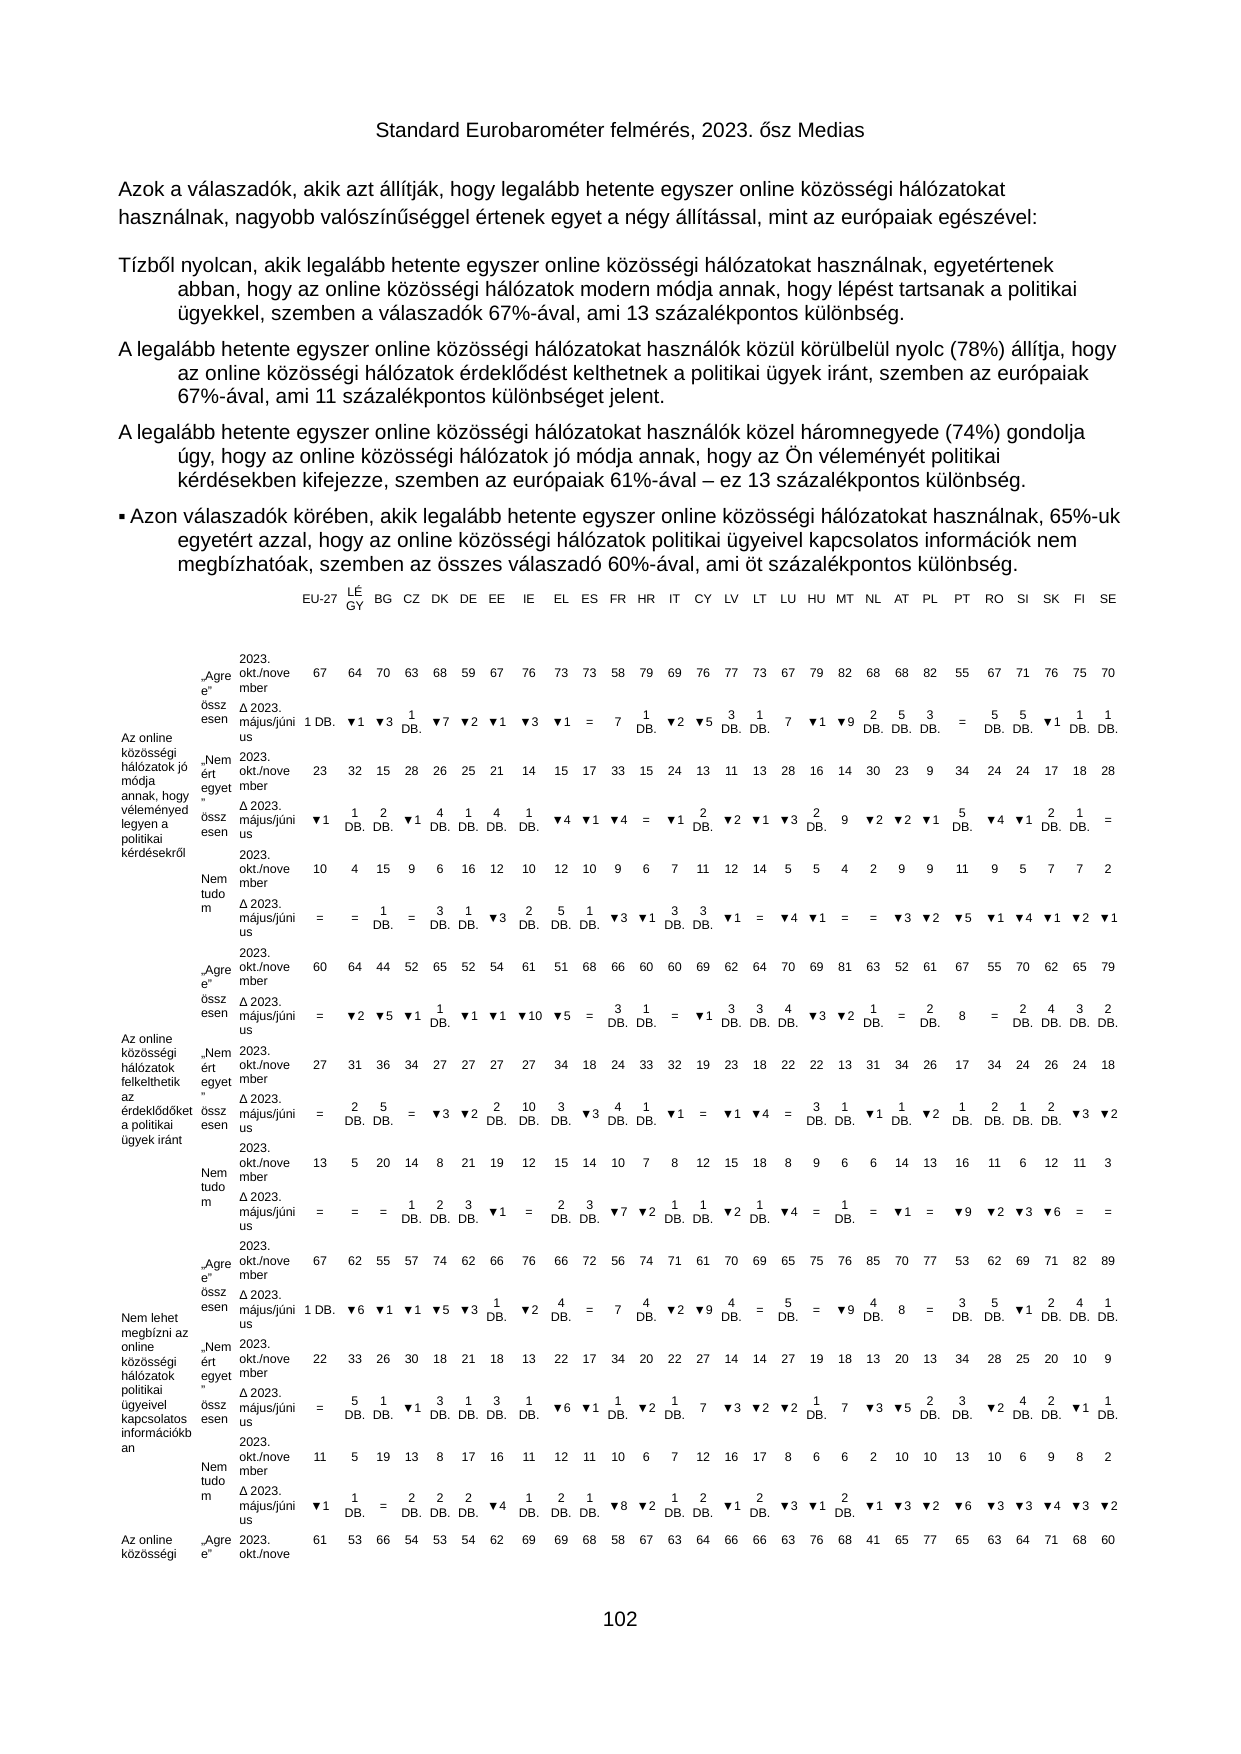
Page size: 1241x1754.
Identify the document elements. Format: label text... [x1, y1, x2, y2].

table_cell ▼1 [397, 991, 426, 1040]
table_cell 2 DB. [1037, 1285, 1065, 1334]
table_cell 15 [369, 747, 397, 796]
table_cell 24 [1009, 1040, 1037, 1089]
table_cell 3 DB. [1065, 991, 1094, 1040]
table_cell 2 DB. [859, 698, 887, 747]
table_cell = [575, 1285, 604, 1334]
table_header FR [604, 582, 632, 616]
table_cell 34 [944, 1334, 980, 1383]
table_cell 6 [831, 1432, 859, 1481]
table_cell 10 [916, 1432, 944, 1481]
table_cell 69 [660, 649, 689, 698]
table_cell ▼3 [483, 894, 511, 942]
table_header AT [888, 582, 916, 616]
table_cell = [802, 1285, 831, 1334]
table_cell 12 [547, 845, 575, 893]
table_cell = [802, 1187, 831, 1236]
table_cell 5 DB. [944, 796, 980, 844]
table_cell ▼3 [802, 991, 831, 1040]
table_cell 26 [426, 747, 454, 796]
table_cell = [689, 1089, 717, 1138]
table_cell 24 [1009, 747, 1037, 796]
table_cell 11 [980, 1138, 1008, 1187]
table_cell 1 DB. [944, 1089, 980, 1138]
table_cell 16 [483, 1432, 511, 1481]
table_cell 10 [1065, 1334, 1094, 1383]
table_cell = [299, 894, 341, 942]
table_cell [1094, 616, 1122, 649]
table_cell Δ 2023. május/június [236, 1187, 299, 1236]
table_cell 53 [341, 1530, 369, 1564]
table_cell 69 [745, 1236, 774, 1285]
table_cell 23 [888, 747, 916, 796]
table_cell 33 [604, 747, 632, 796]
table_cell 1 DB. [426, 991, 454, 1040]
table_cell 60 [660, 943, 689, 991]
table_cell 22 [774, 1040, 802, 1089]
table_cell = [632, 796, 660, 844]
table_cell = [916, 1187, 944, 1236]
table_cell 77 [717, 649, 745, 698]
table_cell ▼1 [888, 1187, 916, 1236]
table_header LÉGY [341, 582, 369, 616]
table_cell = [980, 991, 1008, 1040]
table_cell 31 [341, 1040, 369, 1089]
table_cell 1 DB. [660, 1383, 689, 1432]
table_cell 1 DB. [369, 894, 397, 942]
table_cell ▼2 [454, 698, 482, 747]
table_cell 2023. okt./november [236, 1138, 299, 1187]
table_cell ▼1 [689, 991, 717, 1040]
table_cell ▼1 [717, 894, 745, 942]
table_cell [198, 616, 236, 649]
table_cell 2023. okt./november [236, 1432, 299, 1481]
table_cell 64 [341, 649, 369, 698]
table_cell 75 [802, 1236, 831, 1285]
table_cell 1 DB. [888, 1089, 916, 1138]
table_cell „Nem ért egyet” összesen [198, 1040, 236, 1138]
table_cell 68 [575, 943, 604, 991]
table_cell = [341, 1187, 369, 1236]
table_cell 8 [660, 1138, 689, 1187]
table_cell [745, 616, 774, 649]
table_cell 12 [547, 1432, 575, 1481]
table_cell ▼1 [397, 1383, 426, 1432]
table_cell Δ 2023. május/június [236, 1383, 299, 1432]
table_cell Δ 2023. május/június [236, 1285, 299, 1334]
table_cell 1 DB. [660, 1187, 689, 1236]
table_cell 13 [916, 1334, 944, 1383]
table_cell 5 [341, 1138, 369, 1187]
table_cell ▼6 [547, 1383, 575, 1432]
text A legalább hetente egyszer online közösségi hálózatokat használók közül körülbelül nyolc (78%) állítja, hogy az online közösségi hálózatok érdeklődést kelthetnek a politikai ügyek iránt, szemben az európaiak 67%-ával, ami 11 százalékpontos különbséget jelent. [118, 336, 1122, 408]
table_cell ▼2 [632, 1187, 660, 1236]
table_cell 2023. okt./november [236, 1040, 299, 1089]
table_cell 34 [397, 1040, 426, 1089]
table_header EE [483, 582, 511, 616]
table_cell ▼1 [745, 796, 774, 844]
table_cell ▼6 [944, 1481, 980, 1530]
table_cell 3 DB. [575, 1187, 604, 1236]
table_cell 54 [397, 1530, 426, 1564]
table_cell 1 DB. [859, 991, 887, 1040]
table_cell ▼9 [831, 698, 859, 747]
table_cell 9 [888, 845, 916, 893]
table_cell ▼5 [369, 991, 397, 1040]
table_cell 5 DB. [888, 698, 916, 747]
table_cell Az online közösségi [118, 1530, 198, 1564]
table_header IT [660, 582, 689, 616]
table_cell ▼3 [604, 894, 632, 942]
table_cell ▼5 [689, 698, 717, 747]
table_cell 18 [831, 1334, 859, 1383]
table_cell ▼1 [483, 698, 511, 747]
table_cell 7 [689, 1383, 717, 1432]
table_cell 1 DB. [1094, 1383, 1122, 1432]
table_cell ▼2 [1065, 894, 1094, 942]
table_cell 3 DB. [802, 1089, 831, 1138]
table_cell 14 [831, 747, 859, 796]
table_cell ▼1 [916, 796, 944, 844]
table_cell 15 [717, 1138, 745, 1187]
table_cell 5 DB. [774, 1285, 802, 1334]
table_cell 2 DB. [511, 894, 547, 942]
table_cell 44 [369, 943, 397, 991]
table_cell ▼3 [980, 1481, 1008, 1530]
table_cell 70 [1094, 649, 1122, 698]
table_cell 2 [859, 1432, 887, 1481]
table_cell 1 DB. [575, 1481, 604, 1530]
table_cell 67 [944, 943, 980, 991]
table_cell 82 [916, 649, 944, 698]
table_cell 81 [831, 943, 859, 991]
table_cell Δ 2023. május/június [236, 991, 299, 1040]
text A legalább hetente egyszer online közösségi hálózatokat használók közel háromnegyede (74%) gondolja úgy, hogy az online közösségi hálózatok jó módja annak, hogy az Ön véleményét politikai kérdésekben kifejezze, szemben az európaiak 61%-ával – ez 13 százalékpontos különbség. [118, 420, 1122, 492]
table_cell 79 [632, 649, 660, 698]
table_cell 14 [717, 1334, 745, 1383]
table_cell 3 DB. [717, 698, 745, 747]
table_header LV [717, 582, 745, 616]
table_cell 2 DB. [745, 1481, 774, 1530]
table_cell ▼2 [632, 1383, 660, 1432]
table_cell 9 [397, 845, 426, 893]
table_cell ▼1 [859, 1089, 887, 1138]
table_cell 36 [369, 1040, 397, 1089]
table_cell 4 DB. [774, 991, 802, 1040]
table_cell 15 [547, 1138, 575, 1187]
table_cell [426, 616, 454, 649]
table_cell 34 [980, 1040, 1008, 1089]
table_cell 9 [604, 845, 632, 893]
table_cell 68 [426, 649, 454, 698]
table_cell 6 [632, 845, 660, 893]
table_cell „Nem ért egyet” összesen [198, 1334, 236, 1432]
table_cell ▼3 [454, 1285, 482, 1334]
table_cell Δ 2023. május/június [236, 1089, 299, 1138]
table_cell 2023. okt./november [236, 845, 299, 893]
table_cell 5 DB. [369, 1089, 397, 1138]
table_cell 70 [774, 943, 802, 991]
table_cell 4 DB. [859, 1285, 887, 1334]
table_cell ▼2 [660, 698, 689, 747]
table_cell 5 DB. [341, 1383, 369, 1432]
table_cell ▼1 [632, 894, 660, 942]
table_cell 2023. okt./november [236, 1236, 299, 1285]
table_cell ▼2 [341, 991, 369, 1040]
table_cell Az online közösségi hálózatok felkelthetik az érdeklődőket a politikai ügyek iránt [118, 943, 198, 1236]
table_cell ▼9 [689, 1285, 717, 1334]
table_header ES [575, 582, 604, 616]
table_cell 2 DB. [689, 796, 717, 844]
table_cell ▼2 [745, 1383, 774, 1432]
table_cell 4 [341, 845, 369, 893]
table_cell 2 DB. [1037, 1383, 1065, 1432]
table_cell 89 [1094, 1236, 1122, 1285]
table_cell 67 [774, 649, 802, 698]
table_cell 66 [369, 1530, 397, 1564]
table_cell 2023. okt./november [236, 747, 299, 796]
table_cell 17 [454, 1432, 482, 1481]
table_cell „Agree” összesen [198, 649, 236, 747]
table_cell 10 [299, 845, 341, 893]
table_cell ▼1 [660, 796, 689, 844]
table_cell = [299, 1187, 341, 1236]
table_cell 65 [426, 943, 454, 991]
table_cell 34 [547, 1040, 575, 1089]
table_cell 13 [299, 1138, 341, 1187]
table_header IE [511, 582, 547, 616]
table_cell 64 [341, 943, 369, 991]
table_cell ▼2 [1094, 1481, 1122, 1530]
table_cell 64 [745, 943, 774, 991]
table_cell 1 DB. [299, 1285, 341, 1334]
table_cell 3 DB. [454, 1187, 482, 1236]
table_cell 2 DB. [980, 1089, 1008, 1138]
table_cell = [397, 1089, 426, 1138]
table_cell = [859, 1187, 887, 1236]
table_cell 68 [575, 1530, 604, 1564]
table_cell 3 DB. [426, 894, 454, 942]
table_cell 2 DB. [689, 1481, 717, 1530]
table_cell 30 [859, 747, 887, 796]
table_cell 2 DB. [426, 1481, 454, 1530]
table_header DE [454, 582, 482, 616]
table_header HR [632, 582, 660, 616]
table_cell 1 DB. [1065, 796, 1094, 844]
table_cell 1 DB. [454, 796, 482, 844]
table_cell [575, 616, 604, 649]
table_cell = [299, 1383, 341, 1432]
table_cell 20 [1037, 1334, 1065, 1383]
table_cell ▼2 [1094, 1089, 1122, 1138]
table_cell Nem tudom [198, 1138, 236, 1236]
table_cell 6 [802, 1432, 831, 1481]
table_cell 63 [980, 1530, 1008, 1564]
table_cell 1 DB. [483, 1285, 511, 1334]
table_cell ▼8 [604, 1481, 632, 1530]
table_header FI [1065, 582, 1094, 616]
table_cell ▼1 [1009, 796, 1037, 844]
table_cell 4 DB. [1065, 1285, 1094, 1334]
table_cell 1 DB. [397, 1187, 426, 1236]
table_cell 82 [1065, 1236, 1094, 1285]
table_cell 9 [980, 845, 1008, 893]
table_cell 51 [547, 943, 575, 991]
table_cell ▼4 [1009, 894, 1037, 942]
table_cell 6 [1009, 1138, 1037, 1187]
table_cell = [299, 991, 341, 1040]
table_cell [236, 616, 299, 649]
table_cell 8 [426, 1138, 454, 1187]
table_cell ▼2 [774, 1383, 802, 1432]
table_cell 77 [916, 1530, 944, 1564]
table_cell 34 [944, 747, 980, 796]
table_cell 12 [483, 845, 511, 893]
table_cell 7 [1065, 845, 1094, 893]
table_cell 1 DB. [689, 1187, 717, 1236]
table_cell 6 [831, 1138, 859, 1187]
table_cell 5 DB. [547, 894, 575, 942]
table_cell 1 DB. [745, 1187, 774, 1236]
table_cell 64 [1009, 1530, 1037, 1564]
table_cell 12 [1037, 1138, 1065, 1187]
table_cell 2 DB. [547, 1187, 575, 1236]
table_cell 76 [831, 1236, 859, 1285]
table_cell ▼3 [369, 698, 397, 747]
table_cell ▼4 [980, 796, 1008, 844]
table_cell 70 [1009, 943, 1037, 991]
table_cell 55 [369, 1236, 397, 1285]
table_cell ▼5 [888, 1383, 916, 1432]
table_cell ▼3 [717, 1383, 745, 1432]
table_cell [859, 616, 887, 649]
table_header [118, 582, 198, 616]
table_cell 75 [1065, 649, 1094, 698]
table_cell ▼1 [1037, 894, 1065, 942]
table_cell 66 [604, 943, 632, 991]
table_cell 28 [774, 747, 802, 796]
table_cell 61 [689, 1236, 717, 1285]
table_cell 5 [802, 845, 831, 893]
table_cell 26 [1037, 1040, 1065, 1089]
table_cell 1 DB. [511, 1383, 547, 1432]
table_cell 73 [547, 649, 575, 698]
table_header RO [980, 582, 1008, 616]
table_cell ▼3 [426, 1089, 454, 1138]
table_cell ▼7 [604, 1187, 632, 1236]
table_header LT [745, 582, 774, 616]
table_cell ▼1 [575, 796, 604, 844]
table_cell 2 DB. [483, 1089, 511, 1138]
table_cell ▼2 [454, 1089, 482, 1138]
table_cell 52 [397, 943, 426, 991]
table_cell 52 [454, 943, 482, 991]
table_cell 59 [454, 649, 482, 698]
table_cell 2 DB. [547, 1481, 575, 1530]
table_cell 1 DB. [511, 796, 547, 844]
table_cell ▼6 [341, 1285, 369, 1334]
table_cell 15 [547, 747, 575, 796]
table_cell ▼1 [660, 1089, 689, 1138]
table_cell 4 [831, 845, 859, 893]
table_cell 61 [299, 1530, 341, 1564]
table_cell ▼4 [745, 1089, 774, 1138]
table_header EL [547, 582, 575, 616]
table_cell ▼5 [547, 991, 575, 1040]
table_cell 26 [369, 1334, 397, 1383]
table_cell 4 DB. [1009, 1383, 1037, 1432]
table_cell 2 DB. [397, 1481, 426, 1530]
table_cell 77 [916, 1236, 944, 1285]
table_cell 8 [426, 1432, 454, 1481]
table_cell = [1094, 796, 1122, 844]
table_cell 19 [483, 1138, 511, 1187]
table_cell 18 [575, 1040, 604, 1089]
table_cell ▼1 [1094, 894, 1122, 942]
table_cell 1 DB. [369, 1383, 397, 1432]
table_cell 27 [299, 1040, 341, 1089]
table_cell 5 DB. [980, 1285, 1008, 1334]
table_cell 34 [604, 1334, 632, 1383]
table_cell ▼4 [604, 796, 632, 844]
table_cell ▼1 [397, 796, 426, 844]
table_cell 2 [1094, 845, 1122, 893]
table_cell 10 [604, 1138, 632, 1187]
table_cell 33 [632, 1040, 660, 1089]
table_cell 76 [511, 1236, 547, 1285]
table_cell 17 [575, 747, 604, 796]
table_cell 3 DB. [944, 1383, 980, 1432]
table_cell 74 [632, 1236, 660, 1285]
table_cell 1 DB. [454, 894, 482, 942]
table_cell 27 [454, 1040, 482, 1089]
table_cell 11 [689, 845, 717, 893]
table_cell 2 DB. [1037, 796, 1065, 844]
table_cell = [299, 1089, 341, 1138]
table_cell 7 [632, 1138, 660, 1187]
table_cell 2 [1094, 1432, 1122, 1481]
table_cell 4 DB. [483, 796, 511, 844]
table_cell 24 [660, 747, 689, 796]
table_cell 13 [511, 1334, 547, 1383]
table_cell 55 [944, 649, 980, 698]
table_cell „Agree” összesen [198, 1236, 236, 1334]
table_cell 6 [426, 845, 454, 893]
table_cell 24 [1065, 1040, 1094, 1089]
table_cell ▼5 [944, 894, 980, 942]
table_cell 3 DB. [944, 1285, 980, 1334]
table_cell 7 [774, 698, 802, 747]
table_cell 20 [369, 1138, 397, 1187]
table_cell [1037, 616, 1065, 649]
table_cell 54 [483, 943, 511, 991]
table_cell ▼3 [888, 894, 916, 942]
table_cell = [774, 1089, 802, 1138]
table_cell 69 [1009, 1236, 1037, 1285]
table_header LU [774, 582, 802, 616]
table_cell 69 [802, 943, 831, 991]
table_cell 63 [774, 1530, 802, 1564]
table_cell ▼2 [980, 1187, 1008, 1236]
table_cell 3 DB. [547, 1089, 575, 1138]
table_cell = [944, 698, 980, 747]
table_cell 17 [745, 1432, 774, 1481]
table_cell 62 [341, 1236, 369, 1285]
table_cell = [397, 894, 426, 942]
table_cell 7 [604, 698, 632, 747]
table_cell 62 [483, 1530, 511, 1564]
table_cell 73 [575, 649, 604, 698]
table_cell 25 [454, 747, 482, 796]
table_cell ▼2 [660, 1285, 689, 1334]
table_cell 2 DB. [831, 1481, 859, 1530]
table_cell 62 [980, 1236, 1008, 1285]
table_cell 1 DB. [660, 1481, 689, 1530]
table_cell [397, 616, 426, 649]
table_cell = [745, 1285, 774, 1334]
table_cell 2 DB. [916, 1383, 944, 1432]
table_cell 20 [632, 1334, 660, 1383]
table_cell = [888, 991, 916, 1040]
table_cell 19 [802, 1334, 831, 1383]
table_cell = [341, 894, 369, 942]
table_cell 12 [689, 1432, 717, 1481]
table_cell 4 DB. [426, 796, 454, 844]
table_cell 5 DB. [980, 698, 1008, 747]
table_cell [944, 616, 980, 649]
table_cell ▼1 [483, 991, 511, 1040]
table_cell ▼10 [511, 991, 547, 1040]
table_cell 22 [660, 1334, 689, 1383]
table_cell ▼2 [831, 991, 859, 1040]
table_cell 13 [859, 1334, 887, 1383]
table_cell ▼1 [397, 1285, 426, 1334]
table_cell 1 DB. [1065, 698, 1094, 747]
table_cell ▼1 [341, 698, 369, 747]
table_cell ▼2 [916, 894, 944, 942]
table_cell 69 [547, 1530, 575, 1564]
table_cell 14 [888, 1138, 916, 1187]
table_cell 34 [888, 1040, 916, 1089]
table_cell 18 [745, 1040, 774, 1089]
table_cell 12 [717, 845, 745, 893]
table_cell 11 [1065, 1138, 1094, 1187]
table_cell 9 [916, 747, 944, 796]
table_cell 18 [426, 1334, 454, 1383]
table_cell 6 [632, 1432, 660, 1481]
table_cell ▼2 [859, 796, 887, 844]
table_cell [454, 616, 482, 649]
table_cell 52 [888, 943, 916, 991]
table_cell 66 [745, 1530, 774, 1564]
table_cell 5 [1009, 845, 1037, 893]
table_cell 3 DB. [426, 1383, 454, 1432]
table_cell ▼2 [916, 1089, 944, 1138]
table_cell [341, 616, 369, 649]
table_cell 60 [299, 943, 341, 991]
table_cell 16 [454, 845, 482, 893]
table_cell 66 [547, 1236, 575, 1285]
table_cell „Agree” összesen [198, 943, 236, 1040]
table_cell [660, 616, 689, 649]
table_cell 53 [426, 1530, 454, 1564]
table_cell 21 [454, 1334, 482, 1383]
table_cell ▼3 [774, 1481, 802, 1530]
table_cell [689, 616, 717, 649]
table_cell 2 DB. [1037, 1089, 1065, 1138]
table_cell 67 [483, 649, 511, 698]
table_cell 7 [660, 1432, 689, 1481]
table_cell 62 [717, 943, 745, 991]
table_cell ▼1 [299, 796, 341, 844]
table_cell 3 DB. [745, 991, 774, 1040]
table_cell 13 [745, 747, 774, 796]
table_cell 22 [802, 1040, 831, 1089]
table_cell = [511, 1187, 547, 1236]
table_cell 13 [944, 1432, 980, 1481]
table_cell 60 [632, 943, 660, 991]
table_cell 25 [1009, 1334, 1037, 1383]
table_cell 54 [454, 1530, 482, 1564]
table_cell = [831, 894, 859, 942]
table_cell 60 [1094, 1530, 1122, 1564]
table_cell Δ 2023. május/június [236, 894, 299, 942]
table_cell 79 [802, 649, 831, 698]
table_cell 12 [511, 1138, 547, 1187]
table_cell 61 [511, 943, 547, 991]
table_cell „Agree” [198, 1530, 236, 1564]
table_cell 58 [604, 1530, 632, 1564]
table_header PT [944, 582, 980, 616]
table_cell ▼1 [369, 1285, 397, 1334]
table_cell 4 DB. [632, 1285, 660, 1334]
table_cell 2 DB. [369, 796, 397, 844]
table_cell 69 [511, 1530, 547, 1564]
table_cell 11 [511, 1432, 547, 1481]
table_cell ▼2 [632, 1481, 660, 1530]
table_cell 3 [1094, 1138, 1122, 1187]
table_cell 10 DB. [511, 1089, 547, 1138]
table_cell 28 [397, 747, 426, 796]
table_cell 70 [888, 1236, 916, 1285]
table_cell [1065, 616, 1094, 649]
table_cell 2 DB. [1094, 991, 1122, 1040]
table_cell ▼9 [831, 1285, 859, 1334]
table_cell 16 [944, 1138, 980, 1187]
table_cell 10 [604, 1432, 632, 1481]
table_cell 65 [1065, 943, 1094, 991]
table_cell 1 DB. [802, 1383, 831, 1432]
table_cell [888, 616, 916, 649]
table_cell 41 [859, 1530, 887, 1564]
table_cell 2 [859, 845, 887, 893]
table_cell 76 [1037, 649, 1065, 698]
table_cell 61 [916, 943, 944, 991]
table_cell 24 [604, 1040, 632, 1089]
table_cell 67 [299, 1236, 341, 1285]
table_header MT [831, 582, 859, 616]
table_cell 32 [341, 747, 369, 796]
table_cell 10 [511, 845, 547, 893]
table_cell ▼1 [859, 1481, 887, 1530]
table_cell 2023. okt./november [236, 1334, 299, 1383]
table_cell 14 [575, 1138, 604, 1187]
table_cell 1 DB. [397, 698, 426, 747]
table_cell 17 [575, 1334, 604, 1383]
table_cell 27 [426, 1040, 454, 1089]
table_cell ▼3 [1009, 1481, 1037, 1530]
table_cell 71 [1009, 649, 1037, 698]
table_cell 70 [717, 1236, 745, 1285]
table_header CZ [397, 582, 426, 616]
table_cell Δ 2023. május/június [236, 1481, 299, 1530]
table_cell [369, 616, 397, 649]
table_cell 2023. okt./nove [236, 1530, 299, 1564]
table_cell 26 [916, 1040, 944, 1089]
table_cell [632, 616, 660, 649]
table_cell 27 [774, 1334, 802, 1383]
table_cell 69 [689, 943, 717, 991]
table_cell 3 DB. [660, 894, 689, 942]
table_cell 9 [1037, 1432, 1065, 1481]
table_cell 5 DB. [1009, 698, 1037, 747]
table_header PL [916, 582, 944, 616]
table_cell 76 [689, 649, 717, 698]
table_cell 28 [980, 1334, 1008, 1383]
table_cell 5 [774, 845, 802, 893]
table_cell ▼1 [802, 894, 831, 942]
table_cell 10 [980, 1432, 1008, 1481]
table_cell ▼3 [511, 698, 547, 747]
table_cell 85 [859, 1236, 887, 1285]
table_cell [604, 616, 632, 649]
table_header [236, 582, 299, 616]
table_cell 13 [916, 1138, 944, 1187]
table_cell 23 [717, 1040, 745, 1089]
table_cell 10 [575, 845, 604, 893]
table_cell 67 [632, 1530, 660, 1564]
table_cell ▼1 [483, 1187, 511, 1236]
table_cell 17 [944, 1040, 980, 1089]
table_cell 72 [575, 1236, 604, 1285]
table_cell 11 [575, 1432, 604, 1481]
table_cell 1 DB. [341, 796, 369, 844]
table_cell 63 [859, 943, 887, 991]
table_cell Nem tudom [198, 1432, 236, 1530]
table_cell = [916, 1285, 944, 1334]
table_header SK [1037, 582, 1065, 616]
table_cell 1 DB. [454, 1383, 482, 1432]
table_cell 1 DB. [299, 698, 341, 747]
table_cell ▼4 [547, 796, 575, 844]
table_cell ▼9 [944, 1187, 980, 1236]
table_cell 1 DB. [632, 1089, 660, 1138]
table_header CY [689, 582, 717, 616]
table_cell 1 DB. [341, 1481, 369, 1530]
table_cell = [1065, 1187, 1094, 1236]
table_cell ▼3 [1009, 1187, 1037, 1236]
table_cell 7 [1037, 845, 1065, 893]
table_cell 2 DB. [916, 991, 944, 1040]
table_cell 1 DB. [1094, 698, 1122, 747]
table_cell 73 [745, 649, 774, 698]
table_cell 18 [745, 1138, 774, 1187]
table_cell ▼5 [426, 1285, 454, 1334]
table_cell = [369, 1481, 397, 1530]
table_cell 6 [859, 1138, 887, 1187]
table_cell ▼2 [916, 1481, 944, 1530]
table_header SE [1094, 582, 1122, 616]
table_cell [547, 616, 575, 649]
table_cell [483, 616, 511, 649]
table_cell 18 [1094, 1040, 1122, 1089]
table_cell ▼1 [1065, 1383, 1094, 1432]
table_cell ▼1 [717, 1089, 745, 1138]
table_cell 11 [944, 845, 980, 893]
table_cell ▼3 [575, 1089, 604, 1138]
table_cell 15 [632, 747, 660, 796]
table_cell 14 [745, 1334, 774, 1383]
table_cell ▼4 [483, 1481, 511, 1530]
table_cell 23 [299, 747, 341, 796]
table_cell 68 [859, 649, 887, 698]
table_cell 76 [802, 1530, 831, 1564]
table_cell ▼1 [980, 894, 1008, 942]
table_cell 8 [888, 1285, 916, 1334]
table_cell 74 [426, 1236, 454, 1285]
text Tízből nyolcan, akik legalább hetente egyszer online közösségi hálózatokat használnak, egyetértenek abban, hogy az online közösségi hálózatok modern módja annak, hogy lépést tartsanak a politikai ügyekkel, szemben a válaszadók 67%-ával, ami 13 százalékpontos különbség. [118, 253, 1122, 324]
table_cell 65 [774, 1236, 802, 1285]
table_cell 13 [397, 1432, 426, 1481]
table_cell 53 [944, 1236, 980, 1285]
table_cell 62 [454, 1236, 482, 1285]
table_cell 4 DB. [547, 1285, 575, 1334]
table_cell 31 [859, 1040, 887, 1089]
table_cell 3 DB. [916, 698, 944, 747]
table_cell 63 [397, 649, 426, 698]
table_cell 8 [944, 991, 980, 1040]
table_cell Az online közösségi hálózatok jó módja annak, hogy véleményed legyen a politikai kérdésekről [118, 649, 198, 942]
table_cell 12 [689, 1138, 717, 1187]
table_cell 7 [660, 845, 689, 893]
table_cell ▼3 [1065, 1481, 1094, 1530]
table_cell 1 DB. [745, 698, 774, 747]
table_cell [980, 616, 1008, 649]
table_cell Δ 2023. május/június [236, 796, 299, 844]
table_cell 68 [1065, 1530, 1094, 1564]
table_cell 71 [1037, 1530, 1065, 1564]
table_cell 63 [660, 1530, 689, 1564]
table_cell 1 DB. [831, 1187, 859, 1236]
table_cell = [575, 991, 604, 1040]
table_cell [299, 616, 341, 649]
table_cell 71 [660, 1236, 689, 1285]
table_cell 2 DB. [1009, 991, 1037, 1040]
table_cell 13 [831, 1040, 859, 1089]
table_cell = [745, 894, 774, 942]
table_cell 8 [774, 1138, 802, 1187]
table_cell 16 [802, 747, 831, 796]
table_cell 15 [369, 845, 397, 893]
table_cell 14 [397, 1138, 426, 1187]
table_cell 1 DB. [575, 894, 604, 942]
table_cell 66 [717, 1530, 745, 1564]
table_cell 1 DB. [1094, 1285, 1122, 1334]
table_cell 19 [369, 1432, 397, 1481]
table_cell 3 DB. [689, 894, 717, 942]
table_cell 18 [1065, 747, 1094, 796]
table_cell 1 DB. [511, 1481, 547, 1530]
table_cell 21 [454, 1138, 482, 1187]
table_cell [774, 616, 802, 649]
table_cell 8 [774, 1432, 802, 1481]
table_cell ▼2 [717, 796, 745, 844]
table_cell „Nem ért egyet” összesen [198, 747, 236, 844]
text Azok a válaszadók, akik azt állítják, hogy legalább hetente egyszer online közösségi hálózatokat használnak, nagyobb valószínűséggel értenek egyet a négy állítással, mint az európaiak egészével: [118, 177, 1122, 228]
table_cell ▼3 [888, 1481, 916, 1530]
table_cell [511, 616, 547, 649]
table_cell 9 [916, 845, 944, 893]
table_cell 1 DB. [632, 991, 660, 1040]
table_cell 13 [689, 747, 717, 796]
table_cell 7 [604, 1285, 632, 1334]
table_cell 28 [1094, 747, 1122, 796]
table_cell ▼2 [511, 1285, 547, 1334]
table_cell 22 [299, 1334, 341, 1383]
table_header NL [859, 582, 887, 616]
table_cell ▼1 [575, 1383, 604, 1432]
table_cell 33 [341, 1334, 369, 1383]
table_cell ▼7 [426, 698, 454, 747]
table_cell 18 [483, 1334, 511, 1383]
table_cell ▼3 [774, 796, 802, 844]
table_cell ▼1 [1009, 1285, 1037, 1334]
table_cell ▼1 [547, 698, 575, 747]
table_cell 20 [888, 1334, 916, 1383]
table_cell = [369, 1187, 397, 1236]
table_cell ▼2 [980, 1383, 1008, 1432]
table_cell 27 [483, 1040, 511, 1089]
table_cell 68 [888, 649, 916, 698]
table_cell 82 [831, 649, 859, 698]
table_cell Nem lehet megbízni az online közösségi hálózatok politikai ügyeivel kapcsolatos információkban [118, 1236, 198, 1530]
table_cell 79 [1094, 943, 1122, 991]
table_cell 27 [689, 1334, 717, 1383]
table_header HU [802, 582, 831, 616]
table_cell = [575, 698, 604, 747]
table_cell 17 [1037, 747, 1065, 796]
table_cell 4 DB. [717, 1285, 745, 1334]
text ▪ Azon válaszadók körében, akik legalább hetente egyszer online közösségi hálózatokat használnak, 65%-uk egyetért azzal, hogy az online közösségi hálózatok politikai ügyeivel kapcsolatos információk nem megbízhatóak, szemben az összes válaszadó 60%-ával, ami öt százalékpontos különbség. [118, 504, 1122, 576]
table_cell 68 [831, 1530, 859, 1564]
table_cell 3 DB. [483, 1383, 511, 1432]
table_cell 8 [1065, 1432, 1094, 1481]
table_cell ▼3 [859, 1383, 887, 1432]
table_cell 6 [1009, 1432, 1037, 1481]
table_cell [916, 616, 944, 649]
table_cell 14 [511, 747, 547, 796]
table_cell 57 [397, 1236, 426, 1285]
table_cell 2 DB. [454, 1481, 482, 1530]
table_cell 56 [604, 1236, 632, 1285]
table_cell = [859, 894, 887, 942]
table_cell ▼1 [299, 1481, 341, 1530]
table_cell ▼4 [1037, 1481, 1065, 1530]
table_cell ▼4 [774, 1187, 802, 1236]
table_cell ▼1 [717, 1481, 745, 1530]
table_cell 71 [1037, 1236, 1065, 1285]
table_cell 1 DB. [604, 1383, 632, 1432]
table_cell 65 [888, 1530, 916, 1564]
table_cell 2023. okt./november [236, 649, 299, 698]
table_cell 21 [483, 747, 511, 796]
table_cell [831, 616, 859, 649]
table_cell 62 [1037, 943, 1065, 991]
table_cell = [1094, 1187, 1122, 1236]
table_cell 19 [689, 1040, 717, 1089]
table_cell 65 [944, 1530, 980, 1564]
table_cell 2 DB. [802, 796, 831, 844]
table_cell 11 [717, 747, 745, 796]
table_header EU-27 [299, 582, 341, 616]
table_cell 4 DB. [604, 1089, 632, 1138]
table_cell ▼2 [888, 796, 916, 844]
table_cell 11 [299, 1432, 341, 1481]
table_cell 58 [604, 649, 632, 698]
table_cell 9 [831, 796, 859, 844]
table_cell 67 [299, 649, 341, 698]
table_cell 9 [1094, 1334, 1122, 1383]
table_cell [802, 616, 831, 649]
table_header BG [369, 582, 397, 616]
table_cell 4 DB. [1037, 991, 1065, 1040]
table_cell 2 DB. [341, 1089, 369, 1138]
table_cell Nem tudom [198, 845, 236, 942]
table_header DK [426, 582, 454, 616]
table_cell 70 [369, 649, 397, 698]
table_cell 16 [717, 1432, 745, 1481]
table_header SI [1009, 582, 1037, 616]
table_cell 55 [980, 943, 1008, 991]
table_cell = [660, 991, 689, 1040]
table_cell 9 [802, 1138, 831, 1187]
table_cell 2 DB. [426, 1187, 454, 1236]
table_cell ▼2 [717, 1187, 745, 1236]
table_cell ▼1 [802, 698, 831, 747]
table_cell ▼1 [802, 1481, 831, 1530]
table_cell 22 [547, 1334, 575, 1383]
table_cell 67 [980, 649, 1008, 698]
table_cell 7 [831, 1383, 859, 1432]
table_cell [118, 616, 198, 649]
table_cell [717, 616, 745, 649]
table_cell ▼1 [454, 991, 482, 1040]
table_cell 27 [511, 1040, 547, 1089]
table_cell 5 [341, 1432, 369, 1481]
table_cell ▼1 [1037, 698, 1065, 747]
table_cell ▼3 [1065, 1089, 1094, 1138]
table_cell 3 DB. [717, 991, 745, 1040]
table_cell 1 DB. [831, 1089, 859, 1138]
table_cell 24 [980, 747, 1008, 796]
table_cell 3 DB. [604, 991, 632, 1040]
table_cell 66 [483, 1236, 511, 1285]
table_cell ▼4 [774, 894, 802, 942]
table_cell Δ 2023. május/június [236, 698, 299, 747]
table_cell ▼6 [1037, 1187, 1065, 1236]
table_cell 14 [745, 845, 774, 893]
table_cell 64 [689, 1530, 717, 1564]
table_cell [1009, 616, 1037, 649]
table_cell 10 [888, 1432, 916, 1481]
table_cell 76 [511, 649, 547, 698]
table_cell 30 [397, 1334, 426, 1383]
table_cell 1 DB. [632, 698, 660, 747]
table_cell 32 [660, 1040, 689, 1089]
table_header [198, 582, 236, 616]
table_cell 2023. okt./november [236, 943, 299, 991]
table_cell 1 DB. [1009, 1089, 1037, 1138]
